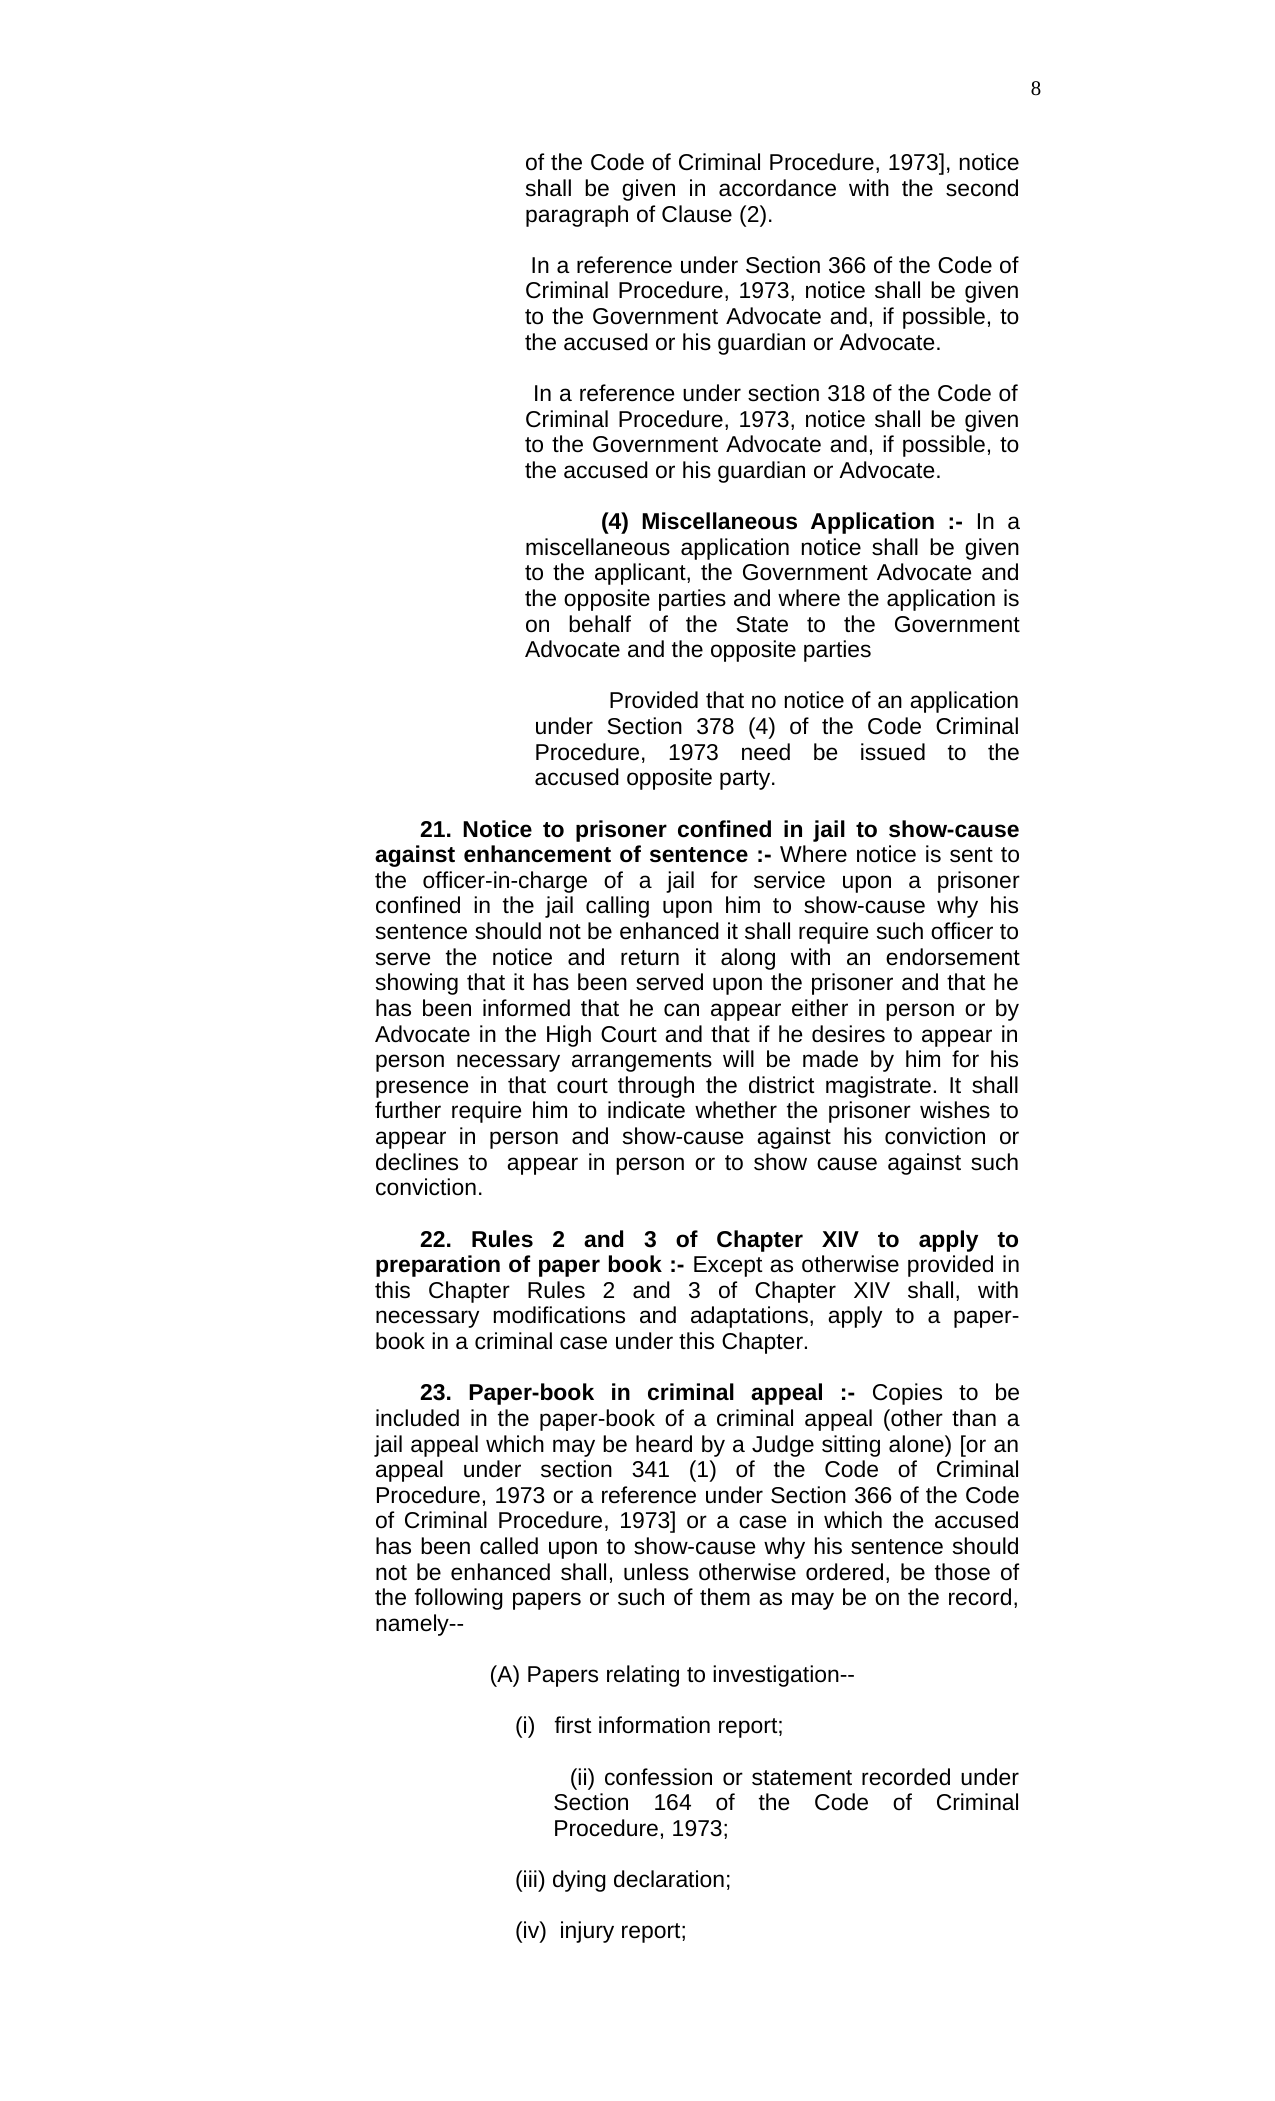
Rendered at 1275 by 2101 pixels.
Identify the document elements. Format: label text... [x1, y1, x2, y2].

text (4) Miscellaneous Application :- In a miscellaneous application notice shall be given to the applicant, the Government Advocate and the opposite parties and where the application is on behalf of the State to the Government Advocate and the opposite parties [375, 509, 1020, 662]
text 22. Rules 2 and 3 of Chapter XIV to apply to preparation of paper book :- Except as otherwise provided in this Chapter Rules 2 and 3 of Chapter XIV shall, with necessary modifications and adaptations, apply to a paper-book in a criminal case under this Chapter. [375, 1226, 1020, 1354]
text (ii) confession or statement recorded under Section 164 of the Code of Criminal Procedure, 1973; [375, 1764, 1020, 1841]
text 23. Paper-book in criminal appeal :- Copies to be included in the paper-book of a criminal appeal (other than a jail appeal which may be heard by a Judge sitting alone) [or an appeal under section 341 (1) of the Code of Criminal Procedure, 1973 or a reference under Section 366 of the Code of Criminal Procedure, 1973] or a case in which the accused has been called upon to show-cause why his sentence should not be enhanced shall, unless otherwise ordered, be those of the following papers or such of them as may be on the record, namely-- [375, 1380, 1020, 1636]
text (iii) dying declaration; [375, 1867, 1020, 1892]
text 21. Notice to prisoner confined in jail to show-cause against enhancement of sentence :- Where notice is sent to the officer-in-charge of a jail for service upon a prisoner confined in the jail calling upon him to show-cause why his sentence should not be enhanced it shall require such officer to serve the notice and return it along with an endorsement showing that it has been served upon the prisoner and that he has been informed that he can appear either in person or by Advocate in the High Court and that if he desires to appear in person necessary arrangements will be made by him for his presence in that court through the district magistrate. It shall further require him to indicate whether the prisoner wishes to appear in person and show-cause against his conviction or declines to appear in person or to show cause against such conviction. [375, 816, 1020, 1201]
text (iv) injury report; [375, 1918, 1020, 1944]
text (A) Papers relating to investigation-- [375, 1662, 1020, 1687]
text In a reference under section 318 of the Code of Criminal Procedure, 1973, notice shall be given to the Government Advocate and, if possible, to the accused or his guardian or Advocate. [375, 381, 1020, 483]
text In a reference under Section 366 of the Code of Criminal Procedure, 1973, notice shall be given to the Government Advocate and, if possible, to the accused or his guardian or Advocate. [375, 252, 1020, 355]
text Provided that no notice of an application under Section 378 (4) of the Code Criminal Procedure, 1973 need be issued to the accused opposite party. [375, 688, 1020, 791]
text (i) first information report; [375, 1713, 1020, 1739]
text of the Code of Criminal Procedure, 1973], notice shall be given in accordance with the second paragraph of Clause (2). [375, 150, 1020, 227]
